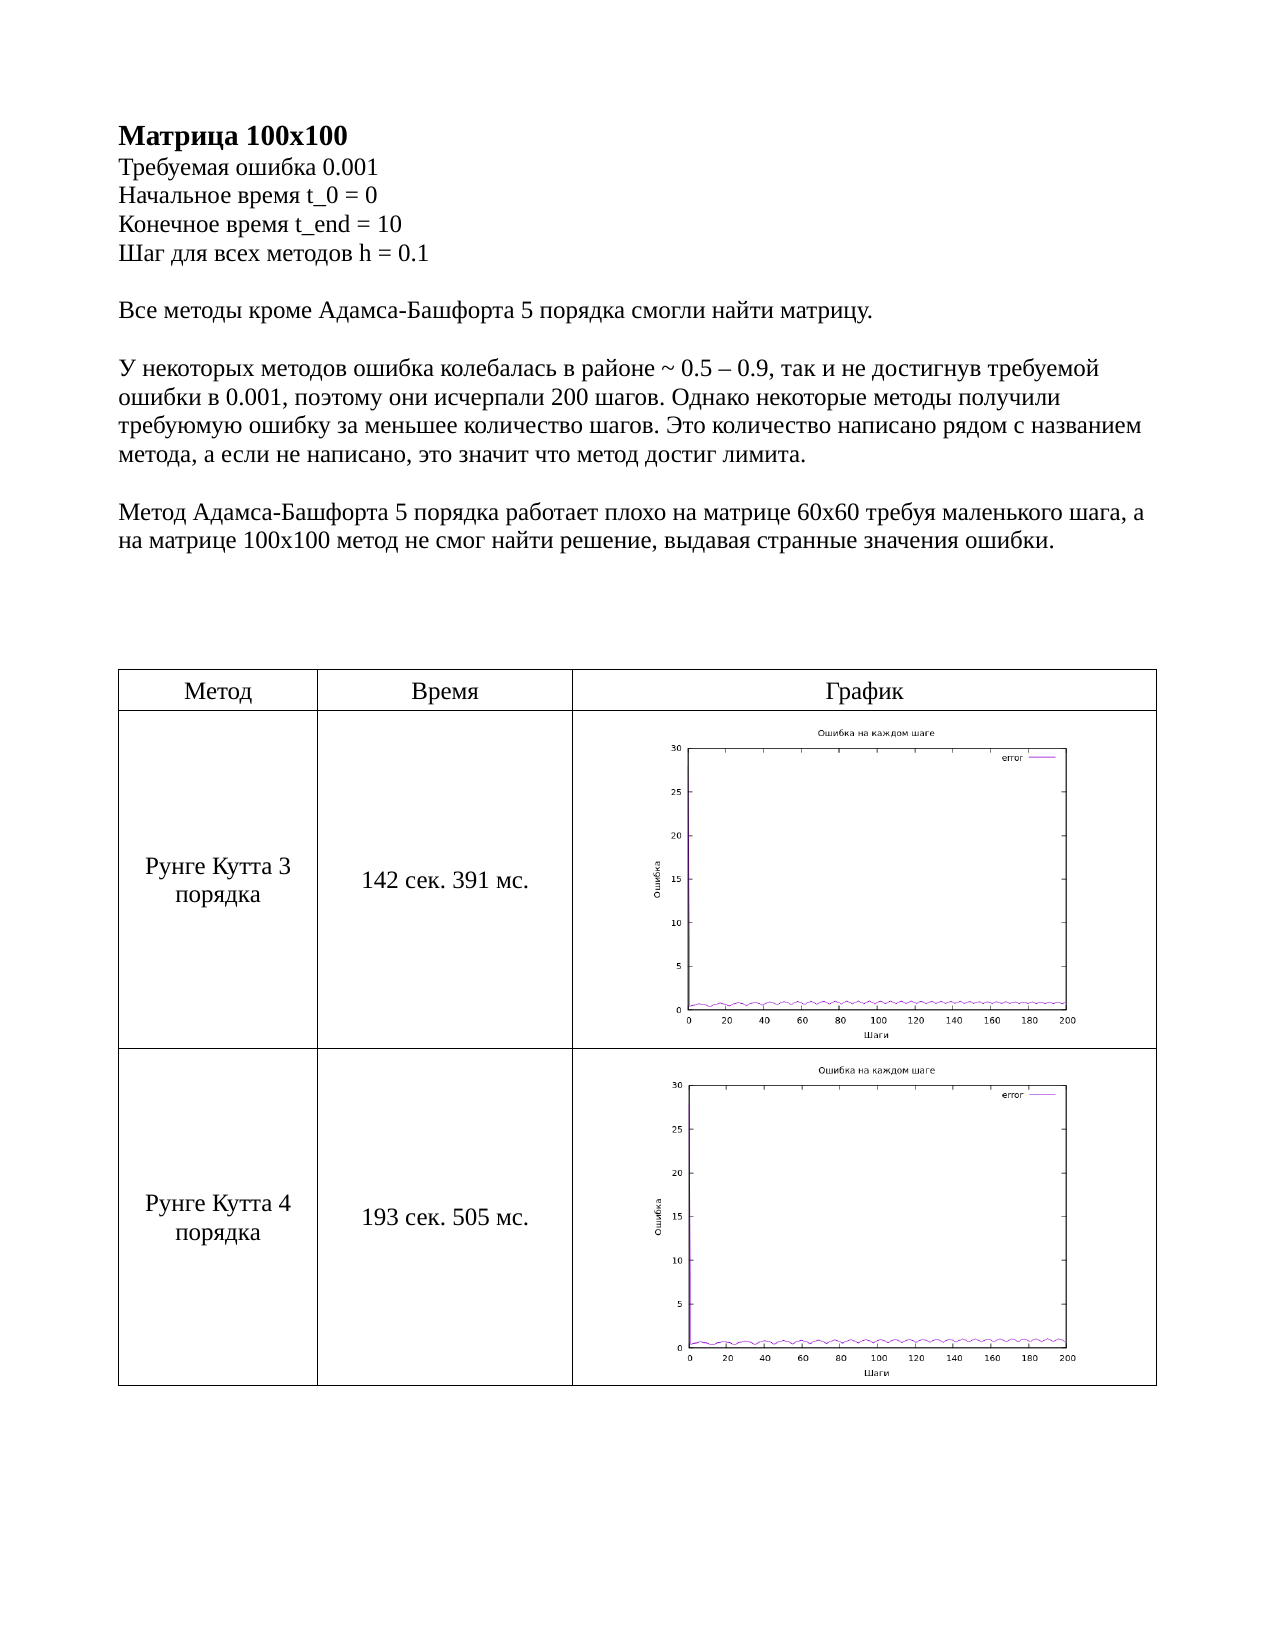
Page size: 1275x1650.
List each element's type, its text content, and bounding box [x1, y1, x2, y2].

text Шаг для всех методов h = 0.1 [118, 238, 1157, 267]
table_cell [573, 1049, 1156, 1385]
table_header Метод [119, 670, 317, 710]
table_cell 142 сек. 391 мс. [318, 711, 572, 1048]
table_header Время [318, 670, 572, 710]
text Все методы кроме Адамса-Башфорта 5 порядка смогли найти матрицу. [118, 295, 1157, 324]
table_header График [573, 670, 1156, 710]
table_cell 193 сек. 505 мс. [318, 1049, 572, 1385]
text Конечное время t_end = 10 [118, 209, 1157, 238]
table_cell [573, 711, 1156, 1048]
text У некоторых методов ошибка колебалась в районе ~ 0.5 – 0.9, так и не достигнув требуемой ошибки в 0.001, поэтому они исчерпали 200 шагов. Однако некоторые методы получили требуюмую ошибку за меньшее количество шагов. Это количество написано рядом с названием метода, а если не написано, это значит что метод достиг лимита. [118, 353, 1157, 468]
text Требуемая ошибка 0.001 [118, 152, 1157, 180]
text Начальное время t_0 = 0 [118, 180, 1157, 209]
picture [648, 1054, 1082, 1380]
text Метод Адамса-Башфорта 5 порядка работает плохо на матрице 60х60 требуя маленького шага, а на матрице 100х100 метод не смог найти решение, выдавая странные значения ошибки. [118, 497, 1157, 554]
picture [647, 717, 1082, 1042]
table_cell Рунге Кутта 3 порядка [119, 711, 317, 1048]
table_cell Рунге Кутта 4 порядка [119, 1049, 317, 1385]
text Матрица 100x100 [118, 118, 1157, 152]
